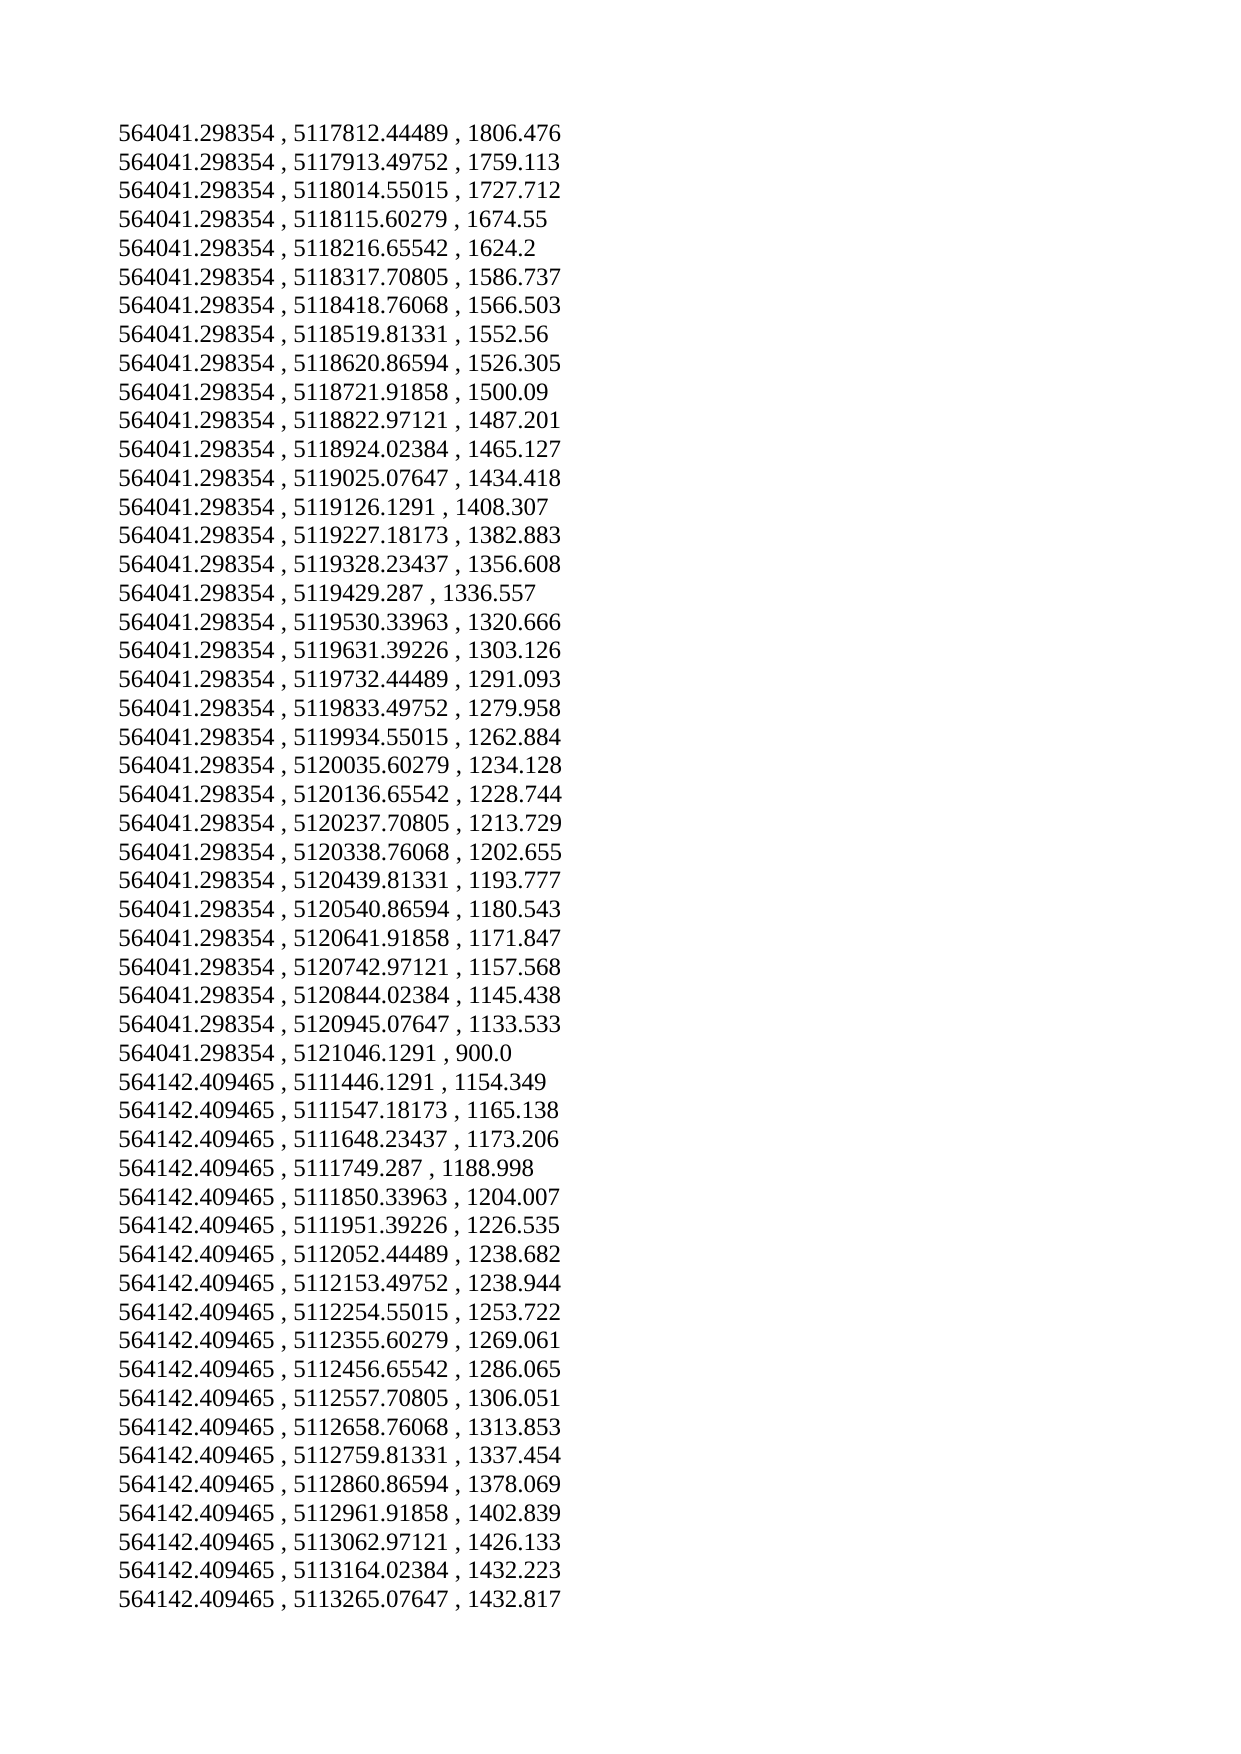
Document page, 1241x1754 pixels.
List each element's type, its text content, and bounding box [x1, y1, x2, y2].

text 564041.298354 , 5119328.23437 , 1356.608 [118, 549, 1122, 578]
text 564041.298354 , 5119732.44489 , 1291.093 [118, 664, 1122, 693]
text 564041.298354 , 5121046.1291 , 900.0 [118, 1038, 1122, 1067]
text 564041.298354 , 5120136.65542 , 1228.744 [118, 779, 1122, 808]
text 564041.298354 , 5120844.02384 , 1145.438 [118, 981, 1122, 1009]
text 564142.409465 , 5112355.60279 , 1269.061 [118, 1326, 1122, 1354]
text 564142.409465 , 5111749.287 , 1188.998 [118, 1153, 1122, 1182]
text 564142.409465 , 5112052.44489 , 1238.682 [118, 1239, 1122, 1268]
text 564041.298354 , 5118620.86594 , 1526.305 [118, 348, 1122, 377]
text 564142.409465 , 5111648.23437 , 1173.206 [118, 1124, 1122, 1153]
text 564041.298354 , 5119934.55015 , 1262.884 [118, 722, 1122, 751]
text 564041.298354 , 5118216.65542 , 1624.2 [118, 233, 1122, 262]
text 564041.298354 , 5118418.76068 , 1566.503 [118, 291, 1122, 319]
text 564041.298354 , 5119833.49752 , 1279.958 [118, 693, 1122, 722]
text 564142.409465 , 5113265.07647 , 1432.817 [118, 1584, 1122, 1613]
text 564142.409465 , 5113164.02384 , 1432.223 [118, 1556, 1122, 1584]
text 564142.409465 , 5112153.49752 , 1238.944 [118, 1268, 1122, 1297]
text 564041.298354 , 5118115.60279 , 1674.55 [118, 204, 1122, 233]
text 564041.298354 , 5119429.287 , 1336.557 [118, 578, 1122, 607]
text 564041.298354 , 5119126.1291 , 1408.307 [118, 492, 1122, 521]
text 564041.298354 , 5119530.33963 , 1320.666 [118, 607, 1122, 636]
text 564041.298354 , 5119227.18173 , 1382.883 [118, 521, 1122, 549]
text 564142.409465 , 5113062.97121 , 1426.133 [118, 1527, 1122, 1556]
text 564041.298354 , 5120338.76068 , 1202.655 [118, 837, 1122, 866]
text 564142.409465 , 5112860.86594 , 1378.069 [118, 1469, 1122, 1498]
text 564041.298354 , 5120945.07647 , 1133.533 [118, 1009, 1122, 1038]
text 564041.298354 , 5120237.70805 , 1213.729 [118, 808, 1122, 837]
text 564041.298354 , 5120641.91858 , 1171.847 [118, 923, 1122, 952]
text 564142.409465 , 5111951.39226 , 1226.535 [118, 1211, 1122, 1239]
text 564142.409465 , 5111446.1291 , 1154.349 [118, 1067, 1122, 1096]
text 564041.298354 , 5119631.39226 , 1303.126 [118, 636, 1122, 664]
text 564041.298354 , 5120439.81331 , 1193.777 [118, 866, 1122, 894]
text 564041.298354 , 5118822.97121 , 1487.201 [118, 406, 1122, 434]
text 564142.409465 , 5112961.91858 , 1402.839 [118, 1498, 1122, 1527]
text 564041.298354 , 5117812.44489 , 1806.476 [118, 118, 1122, 147]
text 564041.298354 , 5118014.55015 , 1727.712 [118, 176, 1122, 204]
text 564142.409465 , 5112658.76068 , 1313.853 [118, 1412, 1122, 1441]
text 564142.409465 , 5112254.55015 , 1253.722 [118, 1297, 1122, 1326]
text 564041.298354 , 5118721.91858 , 1500.09 [118, 377, 1122, 406]
text 564041.298354 , 5120035.60279 , 1234.128 [118, 751, 1122, 779]
text 564041.298354 , 5117913.49752 , 1759.113 [118, 147, 1122, 176]
text 564041.298354 , 5118924.02384 , 1465.127 [118, 434, 1122, 463]
text 564142.409465 , 5112456.65542 , 1286.065 [118, 1354, 1122, 1383]
text 564041.298354 , 5118317.70805 , 1586.737 [118, 262, 1122, 291]
text 564041.298354 , 5120540.86594 , 1180.543 [118, 894, 1122, 923]
text 564041.298354 , 5119025.07647 , 1434.418 [118, 463, 1122, 492]
text 564142.409465 , 5112759.81331 , 1337.454 [118, 1441, 1122, 1469]
text 564041.298354 , 5118519.81331 , 1552.56 [118, 319, 1122, 348]
text 564142.409465 , 5111850.33963 , 1204.007 [118, 1182, 1122, 1211]
text 564142.409465 , 5111547.18173 , 1165.138 [118, 1096, 1122, 1124]
text 564142.409465 , 5112557.70805 , 1306.051 [118, 1383, 1122, 1412]
text 564041.298354 , 5120742.97121 , 1157.568 [118, 952, 1122, 981]
